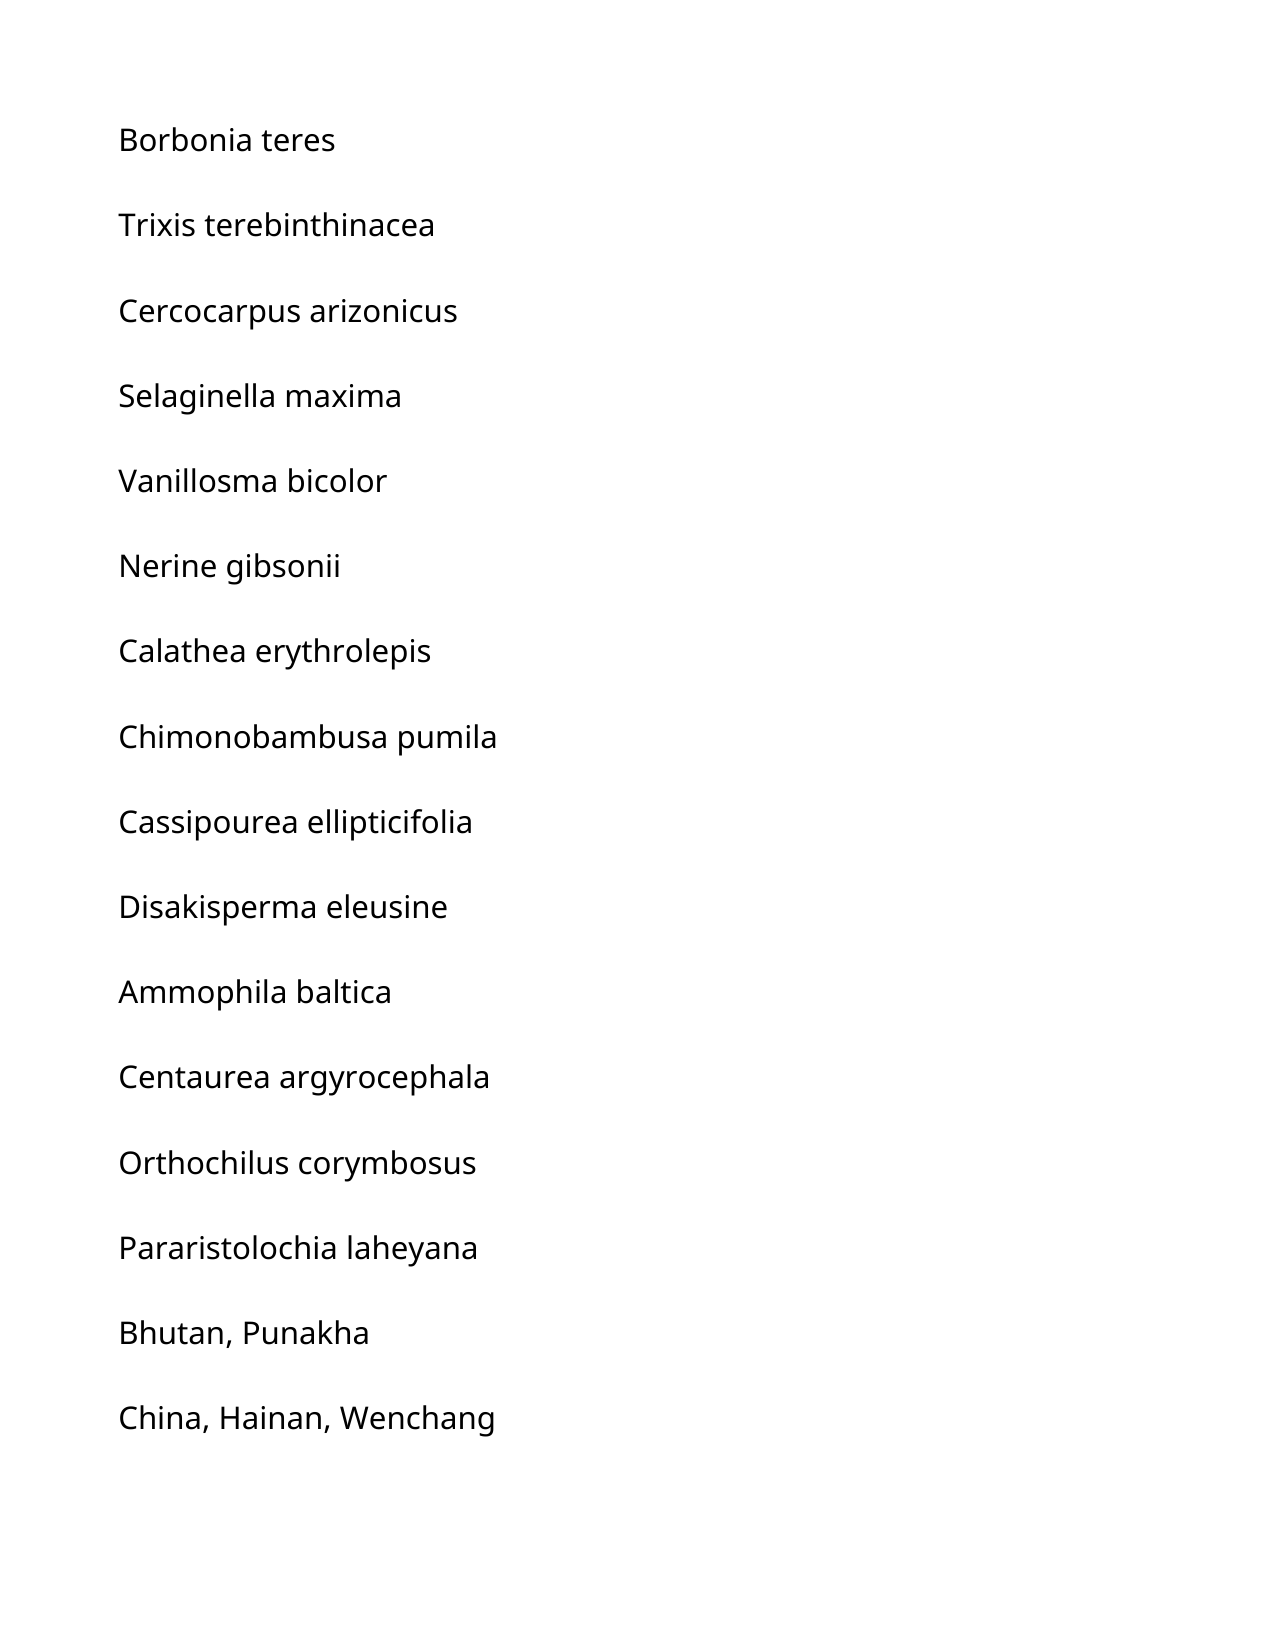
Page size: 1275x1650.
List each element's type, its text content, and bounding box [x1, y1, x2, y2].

text Centaurea argyrocephala [118, 1055, 1157, 1141]
text Vanillosma bicolor [118, 459, 1157, 544]
text Cassipourea ellipticifolia [118, 800, 1157, 885]
text China, Hainan, Wenchang [118, 1396, 1157, 1481]
text Bhutan, Punakha [118, 1311, 1157, 1396]
text Borbonia teres [118, 118, 1157, 203]
text Calathea erythrolepis [118, 629, 1157, 714]
text Ammophila baltica [118, 970, 1157, 1055]
text Nerine gibsonii [118, 544, 1157, 629]
text Disakisperma eleusine [118, 885, 1157, 970]
text Chimonobambusa pumila [118, 714, 1157, 800]
text Selaginella maxima [118, 374, 1157, 459]
text Orthochilus corymbosus [118, 1141, 1157, 1226]
text Pararistolochia laheyana [118, 1226, 1157, 1311]
text Trixis terebinthinacea [118, 203, 1157, 288]
text Cercocarpus arizonicus [118, 288, 1157, 374]
